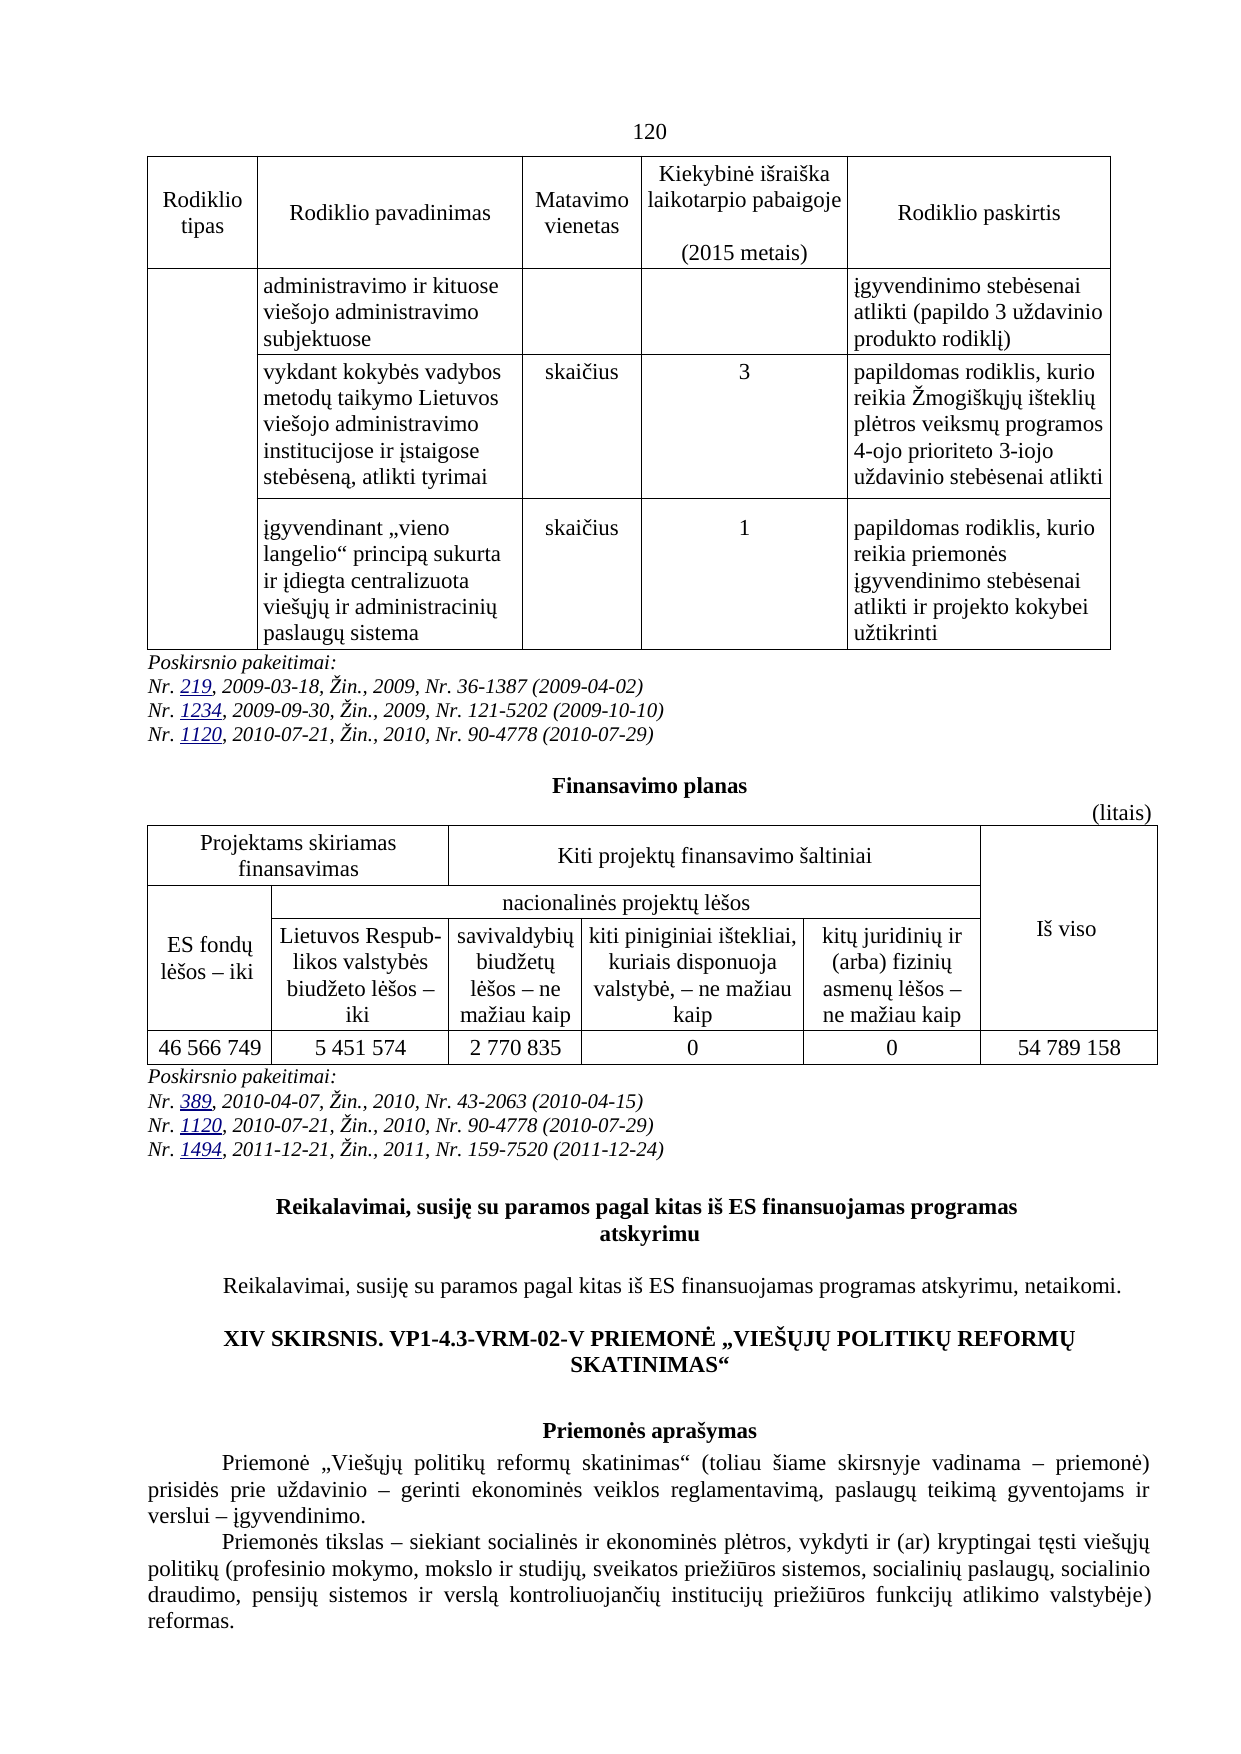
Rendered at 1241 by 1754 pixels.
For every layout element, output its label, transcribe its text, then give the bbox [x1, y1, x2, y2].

table_cell kiti piniginiai ištek­liai, kuriais dispo­nuo­ja valstybė, – ne mažiau kaip [582, 919, 803, 1030]
table_header Rodiklio pavadinimas [258, 157, 522, 268]
table_cell 5 451 574 [272, 1031, 448, 1063]
text Nr. 1120, 2010-07-21, Žin., 2010, Nr. 90-4778 (2010-07-29) [148, 1113, 1152, 1137]
table_header Rodiklio paskirtis [848, 157, 1110, 268]
text Nr. 1494, 2011-12-21, Žin., 2011, Nr. 159-7520 (2011-12-24) [148, 1137, 1152, 1161]
text Reikalavimai, susiję su paramos pagal kitas iš ES finansuojamas programas atskyrimu, netaikomi. [148, 1272, 1152, 1299]
table_header Kiti projektų finansavimo šaltiniai [449, 826, 980, 885]
table_header Projektams skiriamas finansavimas [148, 826, 448, 885]
text XIV SKIRSNIS. VP1-4.3-VRM-02-V PRIEMONĖ „VIEŠŲJŲ POLITIKŲ REFORMŲ SKATINIMAS“ [148, 1325, 1152, 1378]
table_cell Lietuvos Res­pub­likos valstybės biudžeto lėšos – iki [272, 919, 448, 1030]
table_cell [523, 269, 641, 354]
table_header Iš viso [981, 826, 1157, 1030]
table_cell 0 [804, 1031, 980, 1063]
table_header Rodiklio tipas [148, 157, 257, 268]
table_header Kiekybinė išraiška laikotarpio pabaigoje (2015 metais) [642, 157, 847, 268]
table_cell 46 566 749 [148, 1031, 271, 1063]
text Priemonės tikslas – siekiant socialinės ir ekonominės plėtros, vykdyti ir (ar) kryptingai tęsti viešųjų politikų (profesinio mokymo, mokslo ir studijų, sveikatos priežiūros sistemos, socialinių paslaugų, socialinio draudimo, pensijų sistemos ir verslą kontroliuojančių institucijų priežiūros funkcijų atlikimo valstybėje) reformas. [148, 1528, 1152, 1634]
table_cell papildomas rodiklis, kurio reikia priemonės įgyvendinimo stebėsenai atlikti ir projekto kokybei užtikrinti [848, 499, 1110, 649]
text Priemonė „Viešųjų politikų reformų skatinimas“ (toliau šiame skirsnyje vadinama – priemonė) prisidės prie uždavinio – gerinti ekonominės veiklos reglamentavimą, paslaugų teikimą gyventojams ir verslui – įgyvendinimo. [148, 1449, 1152, 1528]
table_cell 1 [642, 499, 847, 649]
table_cell 2 770 835 [449, 1031, 581, 1063]
text Reikalavimai, susiję su paramos pagal kitas iš ES finansuojamas programas atskyrimu [148, 1193, 1152, 1246]
table_cell 54 789 158 [981, 1031, 1157, 1063]
text Nr. 219, 2009-03-18, Žin., 2009, Nr. 36-1387 (2009-04-02) [148, 674, 1152, 698]
table_cell [642, 269, 847, 354]
table_cell kitų juridinių ir (arba) fizinių asmenų lėšos – ne mažiau kaip [804, 919, 980, 1030]
text Poskirsnio pakeitimai: [148, 650, 1152, 674]
table_cell nacionalinės projektų lėšos [272, 886, 980, 918]
table_cell ES fondų lėšos – iki [148, 886, 271, 1030]
text Nr. 389, 2010-04-07, Žin., 2010, Nr. 43-2063 (2010-04-15) [148, 1088, 1152, 1113]
table_cell administravimo ir kituose viešojo administravimo subjektuose [258, 269, 522, 354]
table_cell 3 [642, 355, 847, 498]
text Poskirsnio pakeitimai: [148, 1065, 1152, 1088]
table_cell skaičius [523, 355, 641, 498]
table_cell 0 [582, 1031, 803, 1063]
table_cell skaičius [523, 499, 641, 649]
text Nr. 1234, 2009-09-30, Žin., 2009, Nr. 121-5202 (2009-10-10) [148, 698, 1152, 722]
table_cell papildomas rodiklis, kurio reikia Žmogiškųjų išteklių plėtros veiksmų programos 4-ojo prioriteto 3-iojo uždavinio stebėsenai atlikti [848, 355, 1110, 498]
table_cell vykdant kokybės vadybos metodų taikymo Lietuvos viešojo administravimo institucijose ir įstaigose stebėseną, atlikti tyrimai [258, 355, 522, 498]
table_cell [148, 269, 257, 649]
text Finansavimo planas [148, 772, 1152, 799]
text Nr. 1120, 2010-07-21, Žin., 2010, Nr. 90-4778 (2010-07-29) [148, 722, 1152, 746]
text (litais) [148, 799, 1152, 825]
table_header Matavimo vienetas [523, 157, 641, 268]
text Priemonės aprašymas [148, 1417, 1152, 1443]
table_cell savivaldybių biudžetų lėšos – ne mažiau kaip [449, 919, 581, 1030]
table_cell įgyvendinant „vieno langelio“ principą sukurta ir įdiegta centralizuota viešųjų ir administracinių paslaugų sistema [258, 499, 522, 649]
table_cell įgyvendinimo stebėsenai atlikti (papildo 3 uždavinio produkto rodiklį) [848, 269, 1110, 354]
